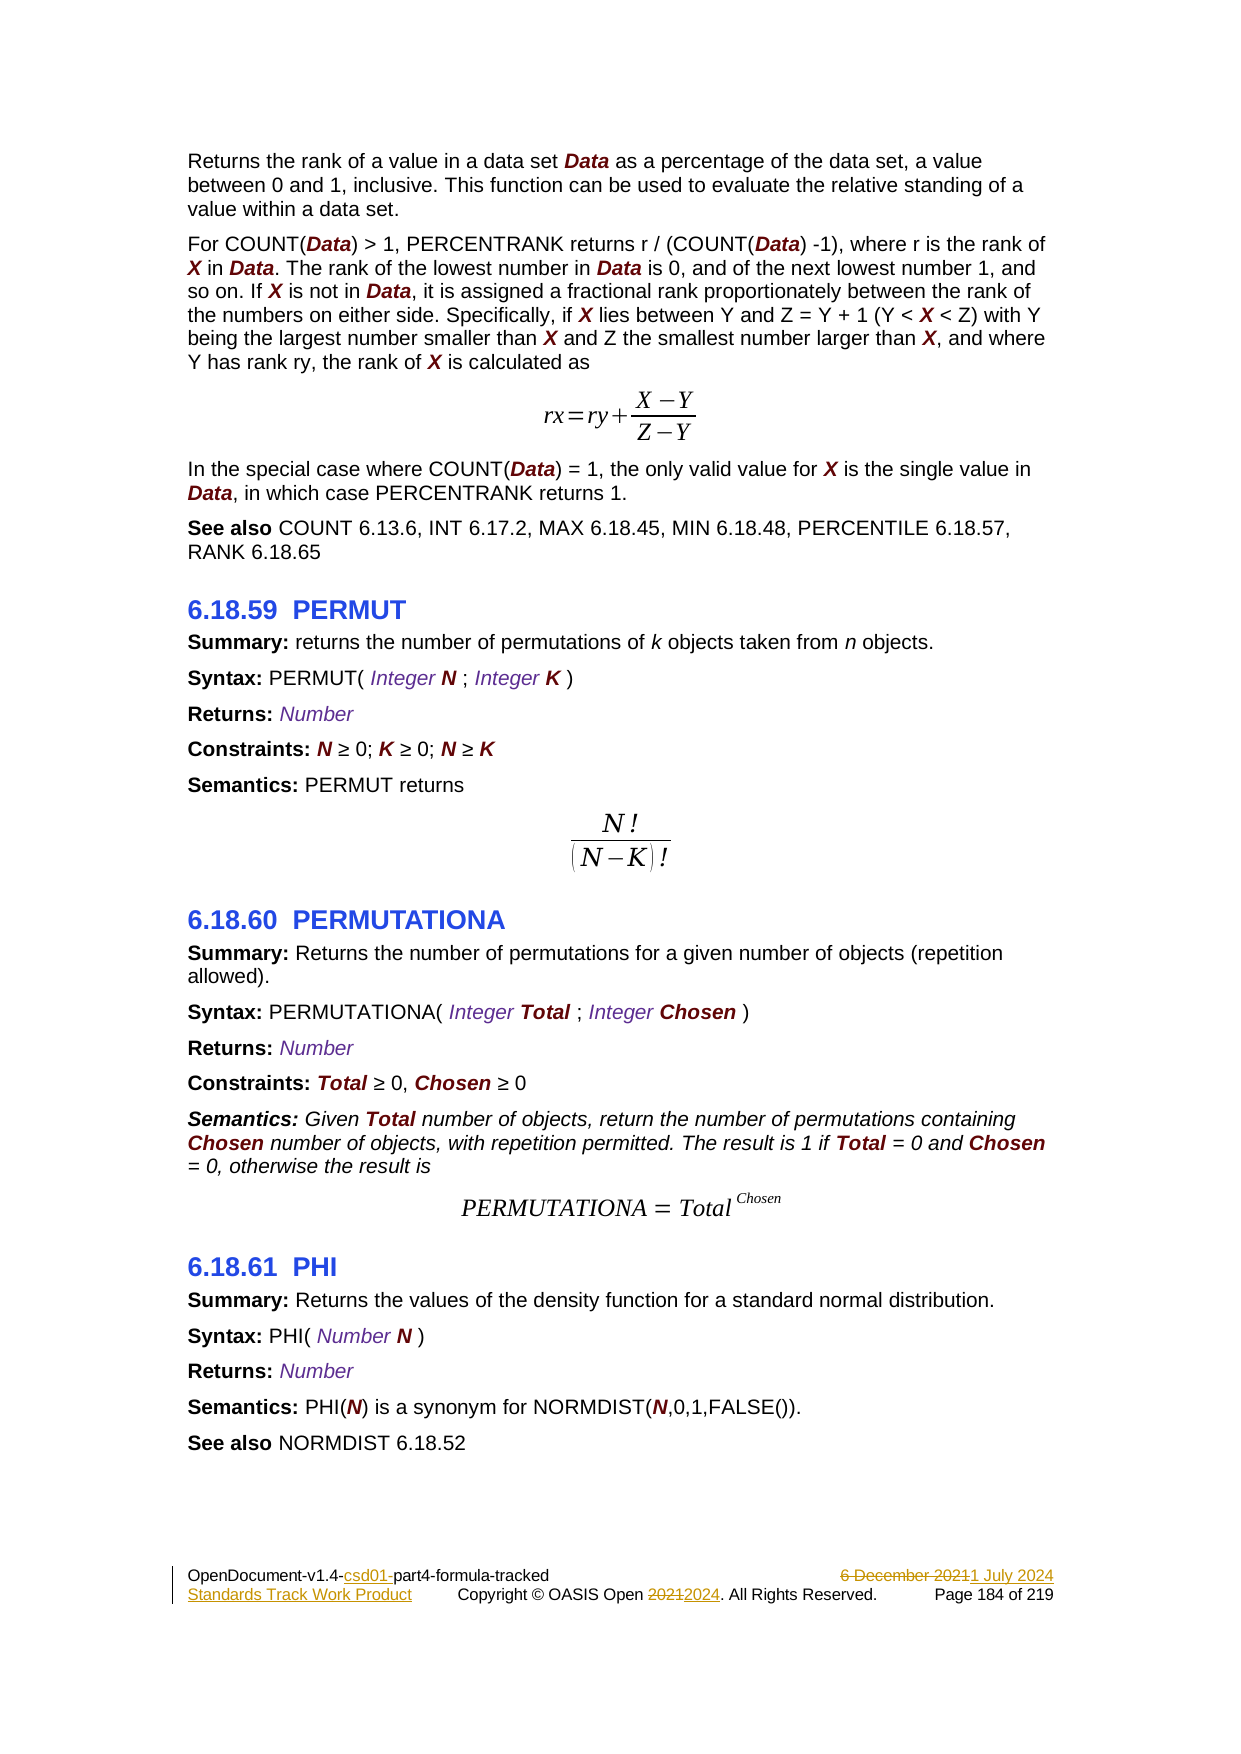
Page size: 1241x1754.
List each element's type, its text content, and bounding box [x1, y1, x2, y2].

text Semantics: Given Total number of objects, return the number of permutations containing Chosen number of objects, with repetition permitted. The result is 1 if Total = 0 and Chosen = 0, otherwise the result is [187, 1107, 1053, 1178]
text See also COUNT 6.13.6, INT 6.17.2, MAX 6.18.45, MIN 6.18.48, PERCENTILE 6.18.57, RANK 6.18.65 [187, 517, 1053, 564]
text Returns: Number [187, 1360, 1053, 1383]
text Returns: Number [187, 1036, 1053, 1060]
subtitle PERMUT [187, 595, 1053, 625]
text Returns the rank of a value in a data set Data as a percentage of the data set, a value between 0 and 1, inclusive. This function can be used to evaluate the relative standing of a value within a data set. [187, 150, 1053, 221]
text Summary: Returns the number of permutations for a given number of objects (repetition allowed). [187, 941, 1053, 988]
subtitle PERMUTATIONA [187, 905, 1053, 935]
subtitle PHI [187, 1252, 1053, 1282]
text Summary: Returns the values of the density function for a standard normal distribution. [187, 1288, 1053, 1312]
text Semantics: PHI(N) is a synonym for NORMDIST(N,0,1,FALSE()). [187, 1395, 1053, 1419]
text Constraints: N ≥ 0; K ≥ 0; N ≥ K [187, 738, 1053, 761]
text Semantics: PERMUT returns [187, 773, 1053, 797]
text For COUNT(Data) > 1, PERCENTRANK returns r / (COUNT(Data) -1), where r is the rank of X in Data. The rank of the lowest number in Data is 0, and of the next lowest number 1, and so on. If X is not in Data, it is assigned a fractional rank proportionately between the rank of the numbers on either side. Specifically, if X lies between Y and Z = Y + 1 (Y < X < Z) with Y being the largest number smaller than X and Z the smallest number larger than X, and where Y has rank ry, the rank of X is calculated as [187, 233, 1053, 374]
text Syntax: PERMUTATIONA( Integer Total ; Integer Chosen ) [187, 1001, 1053, 1024]
text Summary: returns the number of permutations of k objects taken from n objects. [187, 631, 1053, 654]
text See also NORMDIST 6.18.52 [187, 1431, 1053, 1454]
text Syntax: PERMUT( Integer N ; Integer K ) [187, 666, 1053, 690]
text In the special case where COUNT(Data) = 1, the only valid value for X is the single value in Data, in which case PERCENTRANK returns 1. [187, 457, 1053, 504]
text Returns: Number [187, 702, 1053, 726]
text Syntax: PHI( Number N ) [187, 1324, 1053, 1348]
text Constraints: Total ≥ 0, Chosen ≥ 0 [187, 1072, 1053, 1095]
